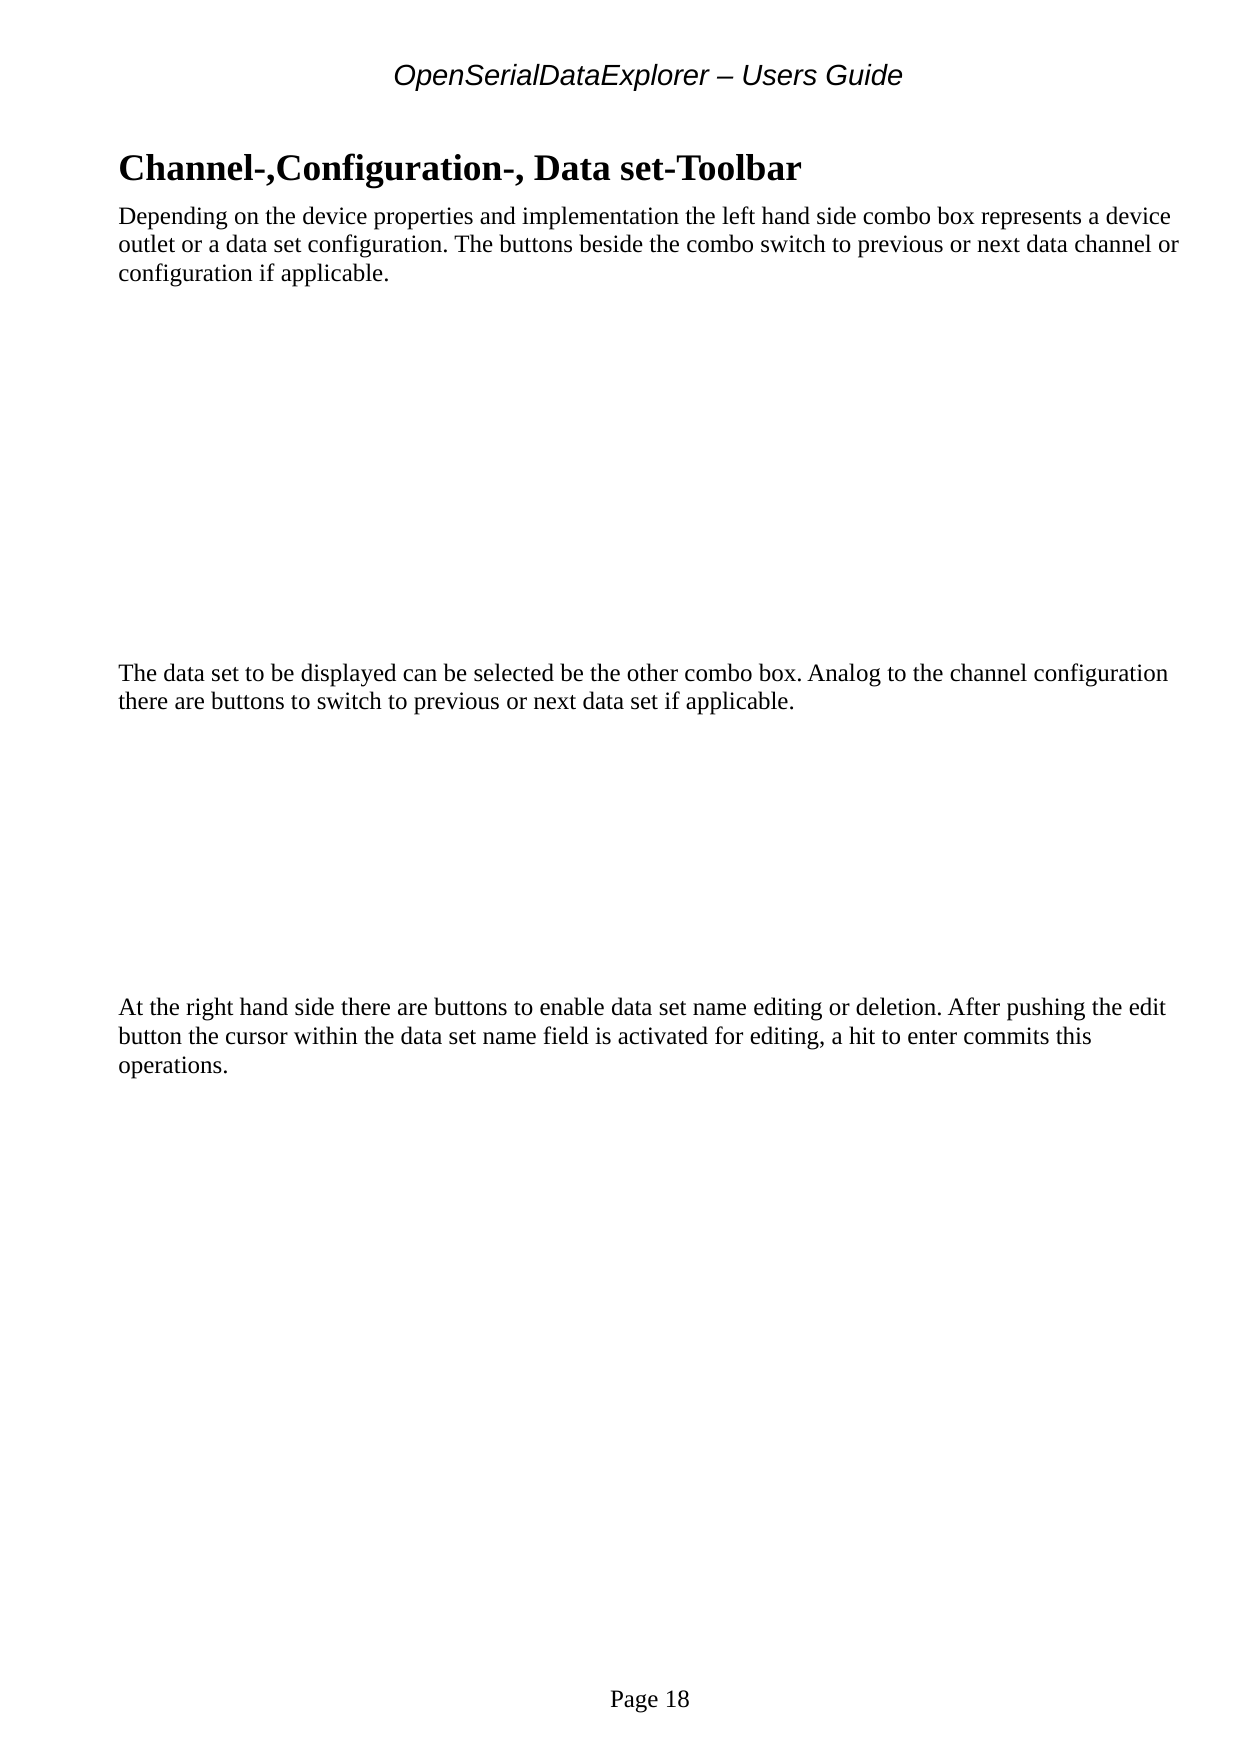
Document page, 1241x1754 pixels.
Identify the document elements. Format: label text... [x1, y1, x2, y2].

text The data set to be displayed can be selected be the other combo box. Analog to the channel configuration there are buttons to switch to previous or next data set if applicable. [118, 658, 1181, 715]
text At the right hand side there are buttons to enable data set name editing or deletion. After pushing the edit button the cursor within the data set name field is activated for editing, a hit to enter commits this operations. [118, 992, 1181, 1079]
subtitle Channel-,Configuration-, Data set-Toolbar [118, 145, 1181, 188]
text Depending on the device properties and implementation the left hand side combo box represents a device outlet or a data set configuration. The buttons beside the combo switch to previous or next data channel or configuration if applicable. [118, 201, 1181, 287]
